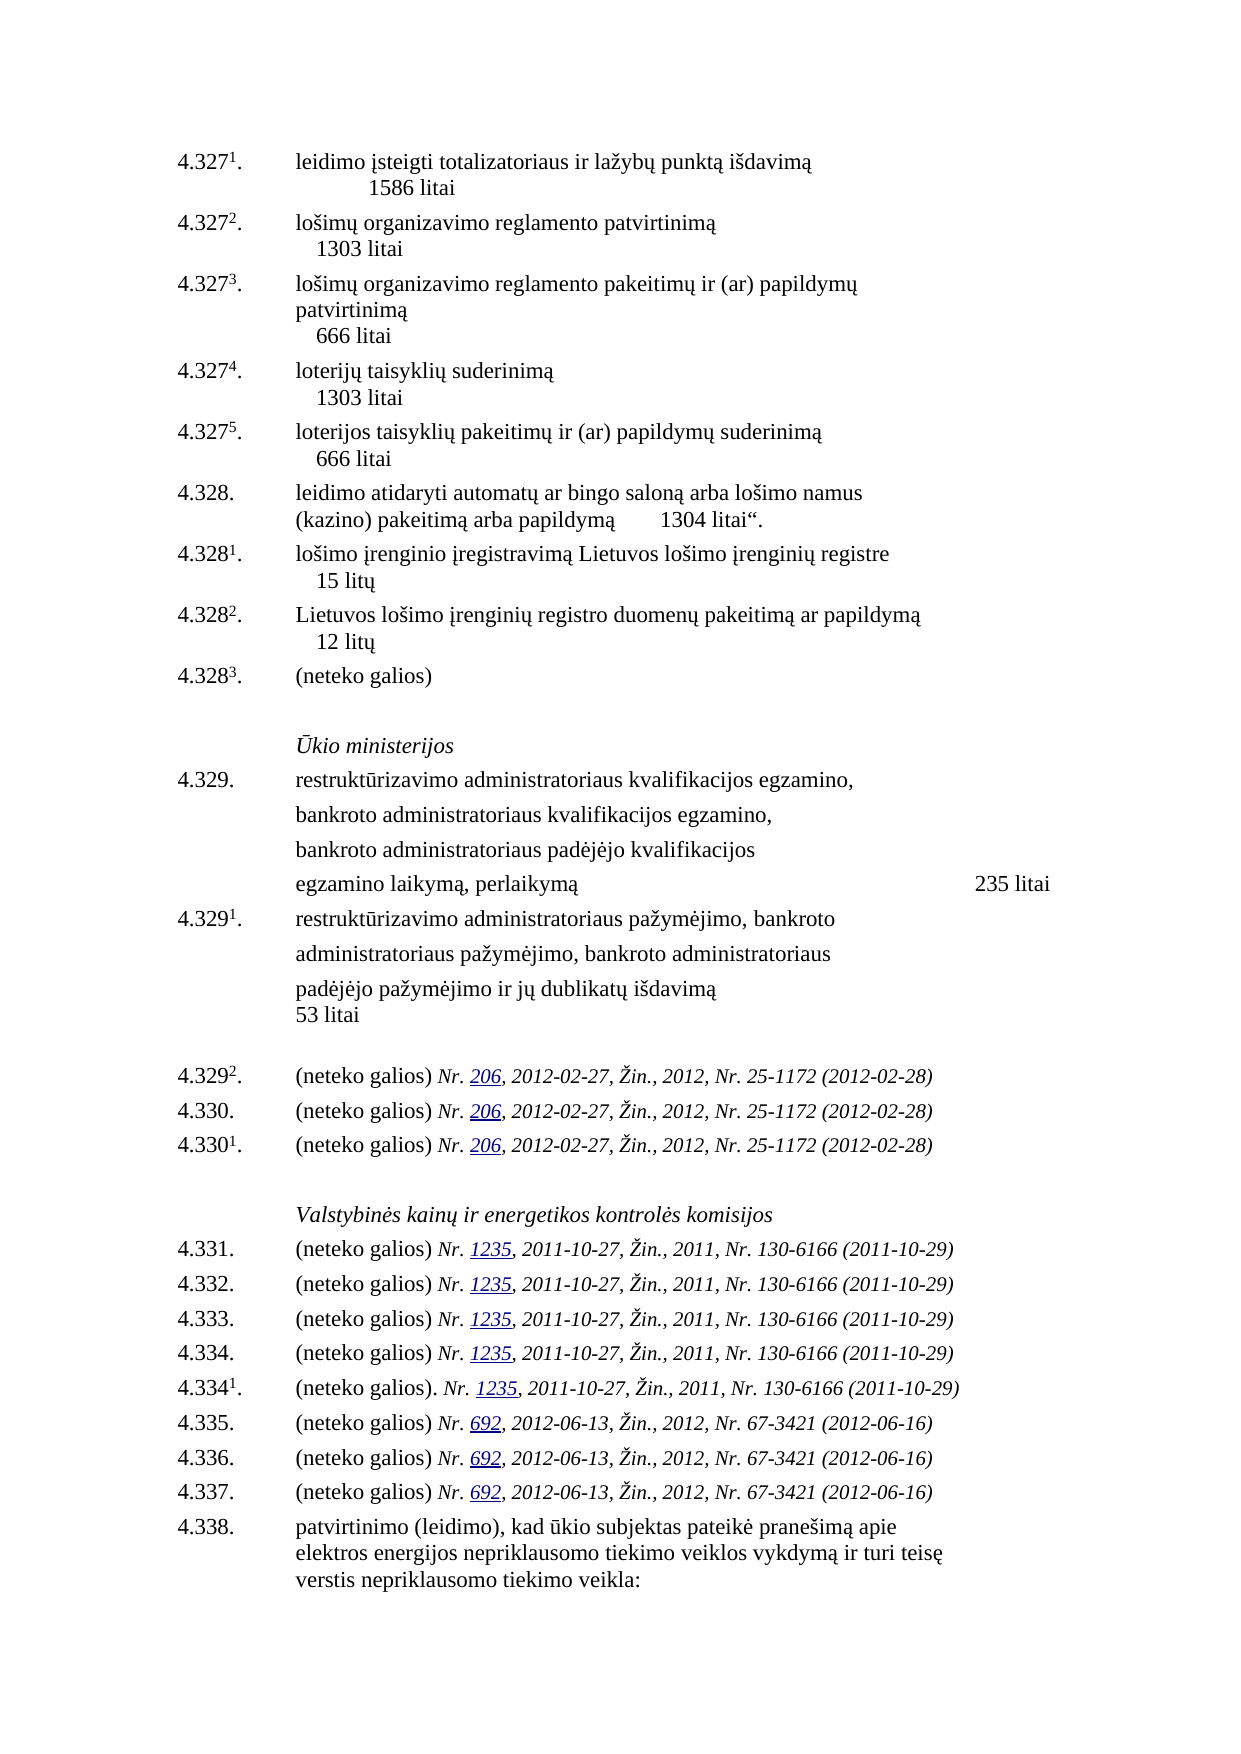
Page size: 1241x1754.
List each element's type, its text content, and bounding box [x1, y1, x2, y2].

text 4.3291. restruktūrizavimo administratoriaus pažymėjimo, bankroto [177, 905, 945, 932]
text 4.3301. (neteko galios) Nr. 206, 2012-02-27, Žin., 2012, Nr. 25-1172 (2012-02-28) [177, 1131, 1122, 1158]
text 4.335. (neteko galios) Nr. 692, 2012-06-13, Žin., 2012, Nr. 67-3421 (2012-06-16) [177, 1409, 1122, 1435]
text 4.3273. lošimų organizavimo reglamento pakeitimų ir (ar) papildymų patvirtinimą 666 litai [177, 270, 930, 349]
text 4.331. (neteko galios) Nr. 1235, 2011-10-27, Žin., 2011, Nr. 130-6166 (2011-10-29) [177, 1235, 1122, 1262]
text 4.3275. loterijos taisyklių pakeitimų ir (ar) papildymų suderinimą 666 litai [177, 418, 930, 471]
text 4.328. leidimo atidaryti automatų ar bingo saloną arba lošimo namus (kazino) pakeitimą arba papildymą 1304 litai“. [177, 479, 930, 532]
text 4.3283. (neteko galios) [177, 662, 945, 689]
text bankroto administratoriaus kvalifikacijos egzamino, [177, 801, 1122, 827]
text 4.333. (neteko galios) Nr. 1235, 2011-10-27, Žin., 2011, Nr. 130-6166 (2011-10-29) [177, 1305, 1122, 1331]
text 4.330. (neteko galios) Nr. 206, 2012-02-27, Žin., 2012, Nr. 25-1172 (2012-02-28) [177, 1097, 1122, 1123]
text 4.3274. loterijų taisyklių suderinimą 1303 litai [177, 357, 930, 410]
text Valstybinės kainų ir energetikos kontrolės komisijos [177, 1201, 945, 1227]
text 4.3292. (neteko galios) Nr. 206, 2012-02-27, Žin., 2012, Nr. 25-1172 (2012-02-28) [177, 1062, 1122, 1088]
text administratoriaus pažymėjimo, bankroto administratoriaus [177, 940, 945, 966]
text 4.3281. lošimo įrenginio įregistravimą Lietuvos lošimo įrenginių registre 15 litų [177, 540, 930, 593]
text egzamino laikymą, perlaikymą 235 litai [177, 871, 1122, 897]
text 4.3341. (neteko galios). Nr. 1235, 2011-10-27, Žin., 2011, Nr. 130-6166 (2011-10-29) [177, 1374, 1122, 1401]
text 4.3272. lošimų organizavimo reglamento patvirtinimą 1303 litai [177, 209, 930, 261]
text 4.332. (neteko galios) Nr. 1235, 2011-10-27, Žin., 2011, Nr. 130-6166 (2011-10-29) [177, 1270, 1122, 1296]
text 4.334. (neteko galios) Nr. 1235, 2011-10-27, Žin., 2011, Nr. 130-6166 (2011-10-29) [177, 1339, 1122, 1366]
text 4.3271. leidimo įsteigti totalizatoriaus ir lažybų punktą išdavimą 1586 litai [177, 148, 930, 200]
text 4.3282. Lietuvos lošimo įrenginių registro duomenų pakeitimą ar papildymą 12 litų [177, 601, 930, 654]
text bankroto administratoriaus padėjėjo kvalifikacijos [177, 836, 1122, 862]
text 4.337. (neteko galios) Nr. 692, 2012-06-13, Žin., 2012, Nr. 67-3421 (2012-06-16) [177, 1478, 1122, 1504]
text Ūkio ministerijos [177, 732, 945, 758]
text 4.329. restruktūrizavimo administratoriaus kvalifikacijos egzamino, [177, 766, 1122, 793]
text padėjėjo pažymėjimo ir jų dublikatų išdavimą 53 litai [177, 974, 945, 1054]
text 4.336. (neteko galios) Nr. 692, 2012-06-13, Žin., 2012, Nr. 67-3421 (2012-06-16) [177, 1443, 1122, 1470]
text 4.338. patvirtinimo (leidimo), kad ūkio subjektas pateikė pranešimą apie elektros energijos nepriklausomo tiekimo veiklos vykdymą ir turi teisę verstis nepriklausomo tiekimo veikla: [177, 1513, 945, 1592]
